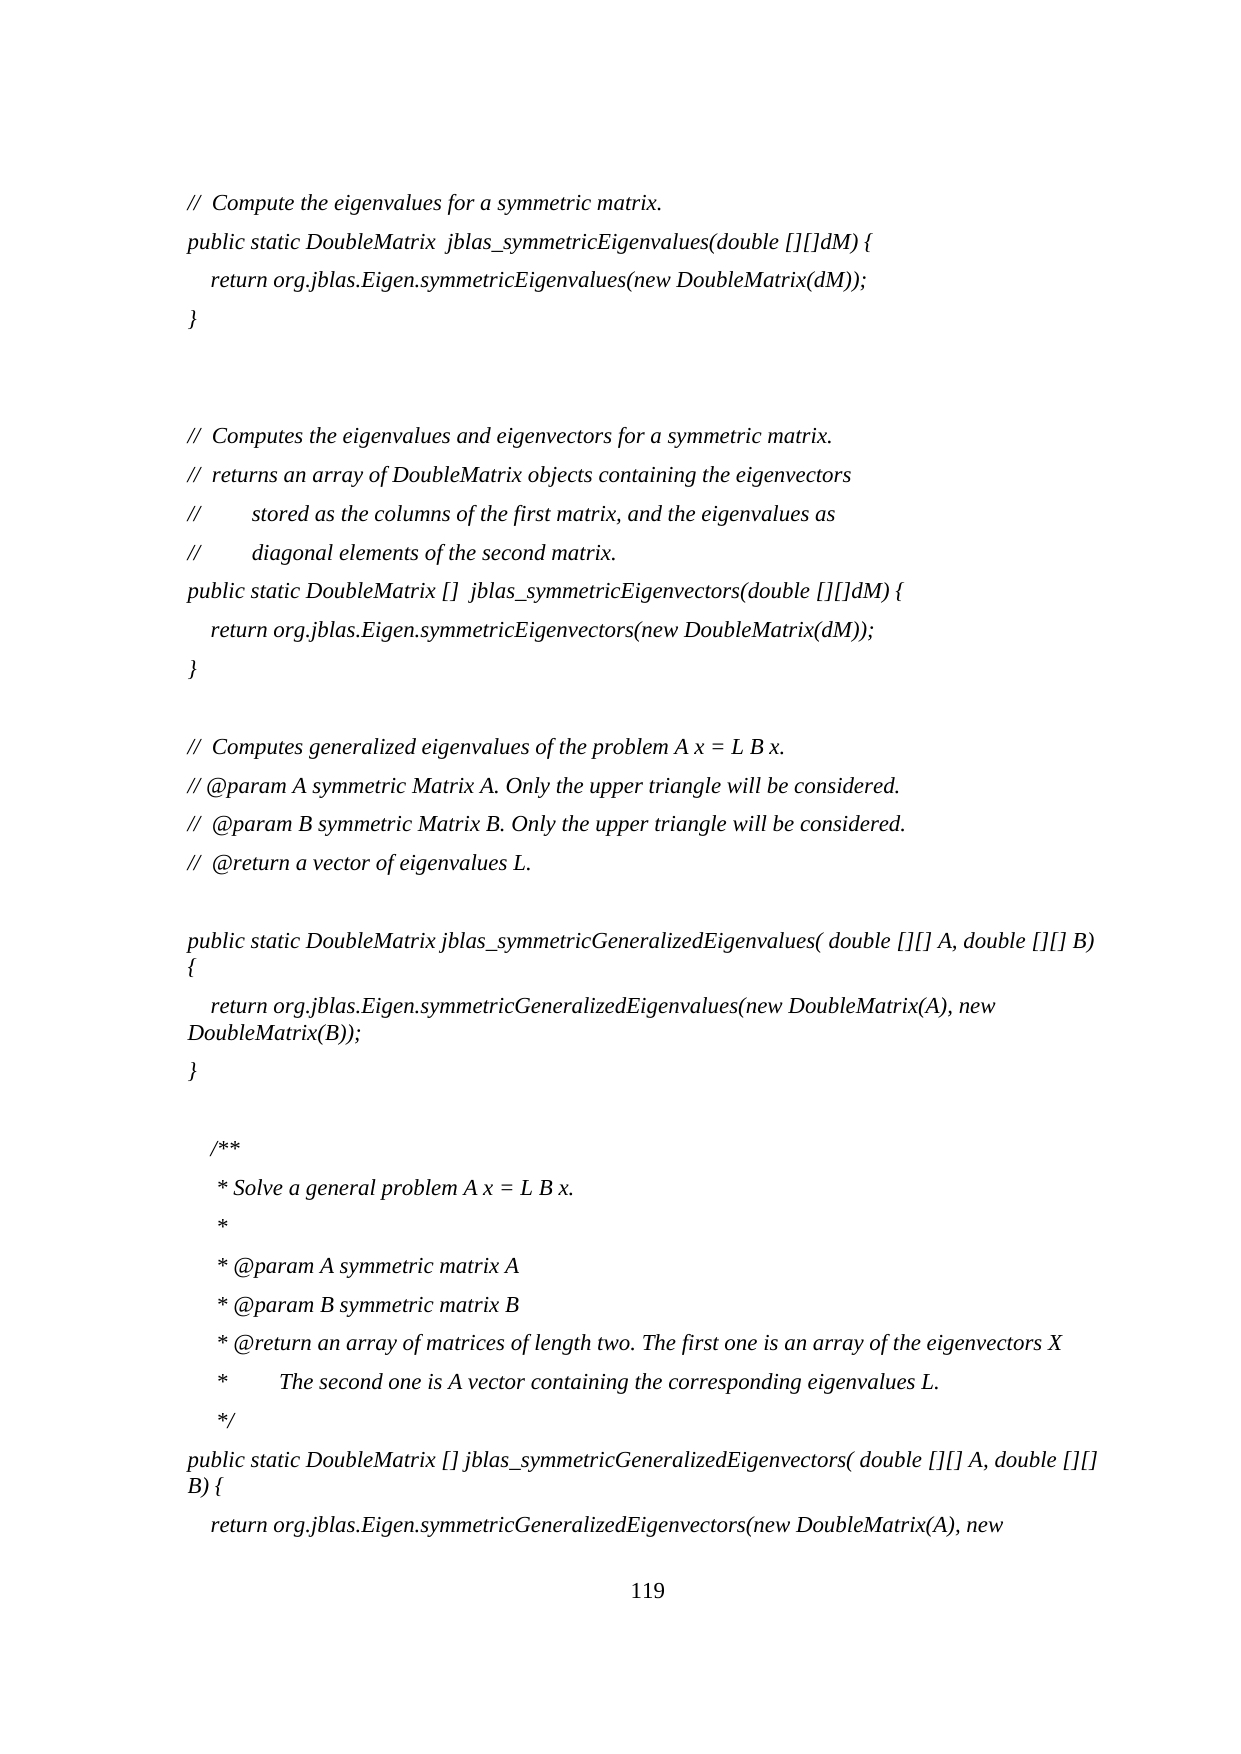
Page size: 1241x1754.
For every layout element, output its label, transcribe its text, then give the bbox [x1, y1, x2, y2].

text public static DoubleMatrix [] jblas_symmetricGeneralizedEigenvectors( double [][] A, double [][] B) { [187, 1446, 1108, 1499]
text // diagonal elements of the second matrix. [187, 538, 1108, 565]
text // @param B symmetric Matrix B. Only the upper triangle will be considered. [187, 811, 1108, 837]
text public static DoubleMatrix jblas_symmetricEigenvalues(double [][]dM) { [187, 228, 1108, 254]
text return org.jblas.Eigen.symmetricGeneralizedEigenvectors(new DoubleMatrix(A), new [187, 1511, 1108, 1538]
text * The second one is A vector containing the corresponding eigenvalues L. [187, 1368, 1108, 1395]
text * @param B symmetric matrix B [187, 1291, 1108, 1317]
text return org.jblas.Eigen.symmetricEigenvalues(new DoubleMatrix(dM)); [187, 267, 1108, 293]
text // @param A symmetric Matrix A. Only the upper triangle will be considered. [187, 772, 1108, 798]
text return org.jblas.Eigen.symmetricGeneralizedEigenvalues(new DoubleMatrix(A), new DoubleMatrix(B)); [187, 992, 1108, 1045]
text // returns an array of DoubleMatrix objects containing the eigenvectors [187, 461, 1108, 487]
text // Computes generalized eigenvalues of the problem A x = L B x. [187, 733, 1108, 759]
text * [187, 1213, 1108, 1239]
text } [187, 1057, 1108, 1084]
text * @return an array of matrices of length two. The first one is an array of the eigenvectors X [187, 1329, 1108, 1356]
text * @param A symmetric matrix A [187, 1252, 1108, 1278]
text // Computes the eigenvalues and eigenvectors for a symmetric matrix. [187, 422, 1108, 448]
text * Solve a general problem A x = L B x. [187, 1174, 1108, 1200]
text */ [187, 1407, 1108, 1433]
text public static DoubleMatrix [] jblas_symmetricEigenvectors(double [][]dM) { [187, 577, 1108, 604]
text } [187, 305, 1108, 332]
text // stored as the columns of the first matrix, and the eigenvalues as [187, 500, 1108, 526]
text // @return a vector of eigenvalues L. [187, 849, 1108, 876]
text /** [187, 1135, 1108, 1162]
text } [187, 655, 1108, 681]
text public static DoubleMatrix jblas_symmetricGeneralizedEigenvalues( double [][] A, double [][] B) { [187, 927, 1108, 980]
text // Compute the eigenvalues for a symmetric matrix. [187, 189, 1108, 215]
text return org.jblas.Eigen.symmetricEigenvectors(new DoubleMatrix(dM)); [187, 616, 1108, 643]
